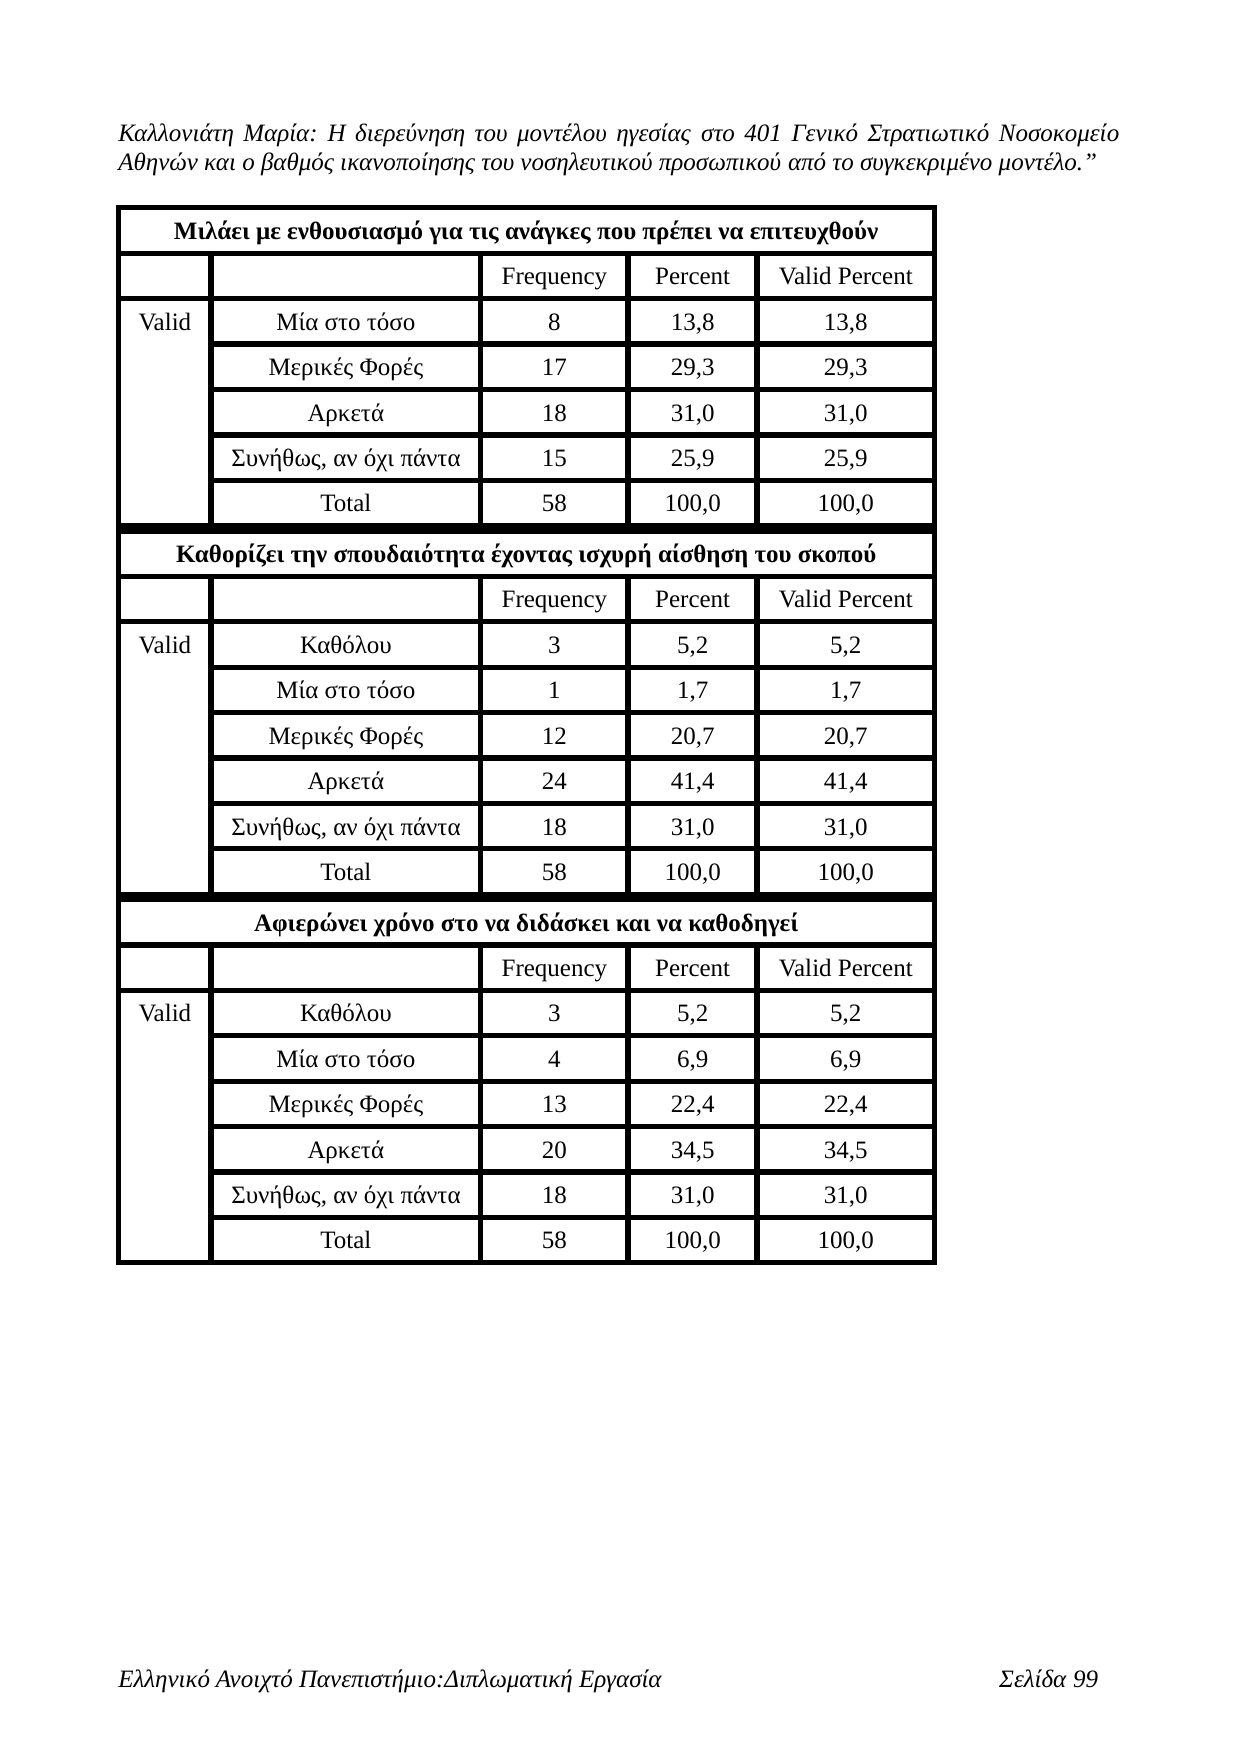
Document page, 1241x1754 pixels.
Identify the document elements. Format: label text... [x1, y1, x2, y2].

table_cell [214, 256, 478, 296]
table_cell Valid Percent [760, 948, 932, 988]
table_cell [214, 579, 478, 619]
table_cell 20,7 [631, 715, 754, 755]
table_cell 6,9 [631, 1038, 754, 1078]
table_cell 58 [483, 483, 625, 523]
table_cell 100,0 [631, 1220, 754, 1260]
table_cell 8 [483, 301, 625, 341]
table_cell 31,0 [631, 1175, 754, 1215]
table_cell 41,4 [760, 761, 932, 801]
table_cell 5,2 [760, 993, 932, 1033]
table_cell Percent [631, 256, 754, 296]
table_cell Μία στο τόσο [214, 670, 478, 710]
table_cell 13,8 [631, 301, 754, 341]
table_header Καθορίζει την σπουδαιότητα έχοντας ισχυρή αίσθηση του σκοπού [121, 534, 932, 574]
table_cell 31,0 [760, 392, 932, 432]
table_cell [121, 256, 208, 296]
table_cell Αρκετά [214, 761, 478, 801]
table_cell 17 [483, 347, 625, 387]
table_cell Μία στο τόσο [214, 301, 478, 341]
table_cell Μερικές Φορές [214, 347, 478, 387]
table_cell 1,7 [631, 670, 754, 710]
table_cell Συνήθως, αν όχι πάντα [214, 1175, 478, 1215]
table_cell 25,9 [631, 438, 754, 478]
table_cell 41,4 [631, 761, 754, 801]
table_cell 6,9 [760, 1038, 932, 1078]
table_cell Συνήθως, αν όχι πάντα [214, 438, 478, 478]
table_cell Percent [631, 948, 754, 988]
table_cell 1 [483, 670, 625, 710]
table_cell 31,0 [631, 806, 754, 846]
table_cell Καθόλου [214, 993, 478, 1033]
table_cell [214, 948, 478, 988]
table_cell 31,0 [631, 392, 754, 432]
table_cell 22,4 [631, 1084, 754, 1124]
table_cell 5,2 [631, 624, 754, 664]
table_cell Frequency [483, 256, 625, 296]
table_cell 18 [483, 1175, 625, 1215]
table_header Μιλάει με ενθουσιασμό για τις ανάγκες που πρέπει να επιτευχθούν [121, 210, 932, 251]
table_cell 100,0 [631, 851, 754, 892]
table_cell 3 [483, 624, 625, 664]
table_cell 29,3 [631, 347, 754, 387]
table_cell 58 [483, 1220, 625, 1260]
table_cell 34,5 [760, 1129, 932, 1169]
table_cell Συνήθως, αν όχι πάντα [214, 806, 478, 846]
table_cell 5,2 [760, 624, 932, 664]
table_cell 3 [483, 993, 625, 1033]
table_cell 5,2 [631, 993, 754, 1033]
table_cell Total [214, 483, 478, 523]
table_cell 100,0 [760, 851, 932, 892]
table_cell Μερικές Φορές [214, 715, 478, 755]
table_cell 100,0 [760, 483, 932, 523]
table_cell 18 [483, 392, 625, 432]
table_cell Μερικές Φορές [214, 1084, 478, 1124]
table_cell 20 [483, 1129, 625, 1169]
table_cell 22,4 [760, 1084, 932, 1124]
table_cell Total [214, 1220, 478, 1260]
table_cell Total [214, 851, 478, 892]
table_cell [121, 948, 208, 988]
table_cell 31,0 [760, 1175, 932, 1215]
table_cell Valid [121, 993, 208, 1260]
table_header Αφιερώνει χρόνο στο να διδάσκει και να καθοδηγεί [121, 902, 932, 942]
table_cell Μία στο τόσο [214, 1038, 478, 1078]
table_cell [121, 579, 208, 619]
table_cell Frequency [483, 579, 625, 619]
table_cell 20,7 [760, 715, 932, 755]
table_cell 4 [483, 1038, 625, 1078]
table_cell 25,9 [760, 438, 932, 478]
table_cell Percent [631, 579, 754, 619]
table_cell 18 [483, 806, 625, 846]
table_cell 58 [483, 851, 625, 892]
table_cell Frequency [483, 948, 625, 988]
table_cell 1,7 [760, 670, 932, 710]
table_cell 12 [483, 715, 625, 755]
table_cell Valid [121, 624, 208, 892]
table_cell Αρκετά [214, 392, 478, 432]
table_cell 13,8 [760, 301, 932, 341]
table_cell Valid Percent [760, 256, 932, 296]
table_cell 24 [483, 761, 625, 801]
table_cell Αρκετά [214, 1129, 478, 1169]
table_cell 29,3 [760, 347, 932, 387]
table_cell 15 [483, 438, 625, 478]
table_cell 13 [483, 1084, 625, 1124]
table_cell Καθόλου [214, 624, 478, 664]
table_cell Valid [121, 301, 208, 523]
table_cell 100,0 [760, 1220, 932, 1260]
table_cell 31,0 [760, 806, 932, 846]
table_cell 34,5 [631, 1129, 754, 1169]
table_cell 100,0 [631, 483, 754, 523]
table_cell Valid Percent [760, 579, 932, 619]
